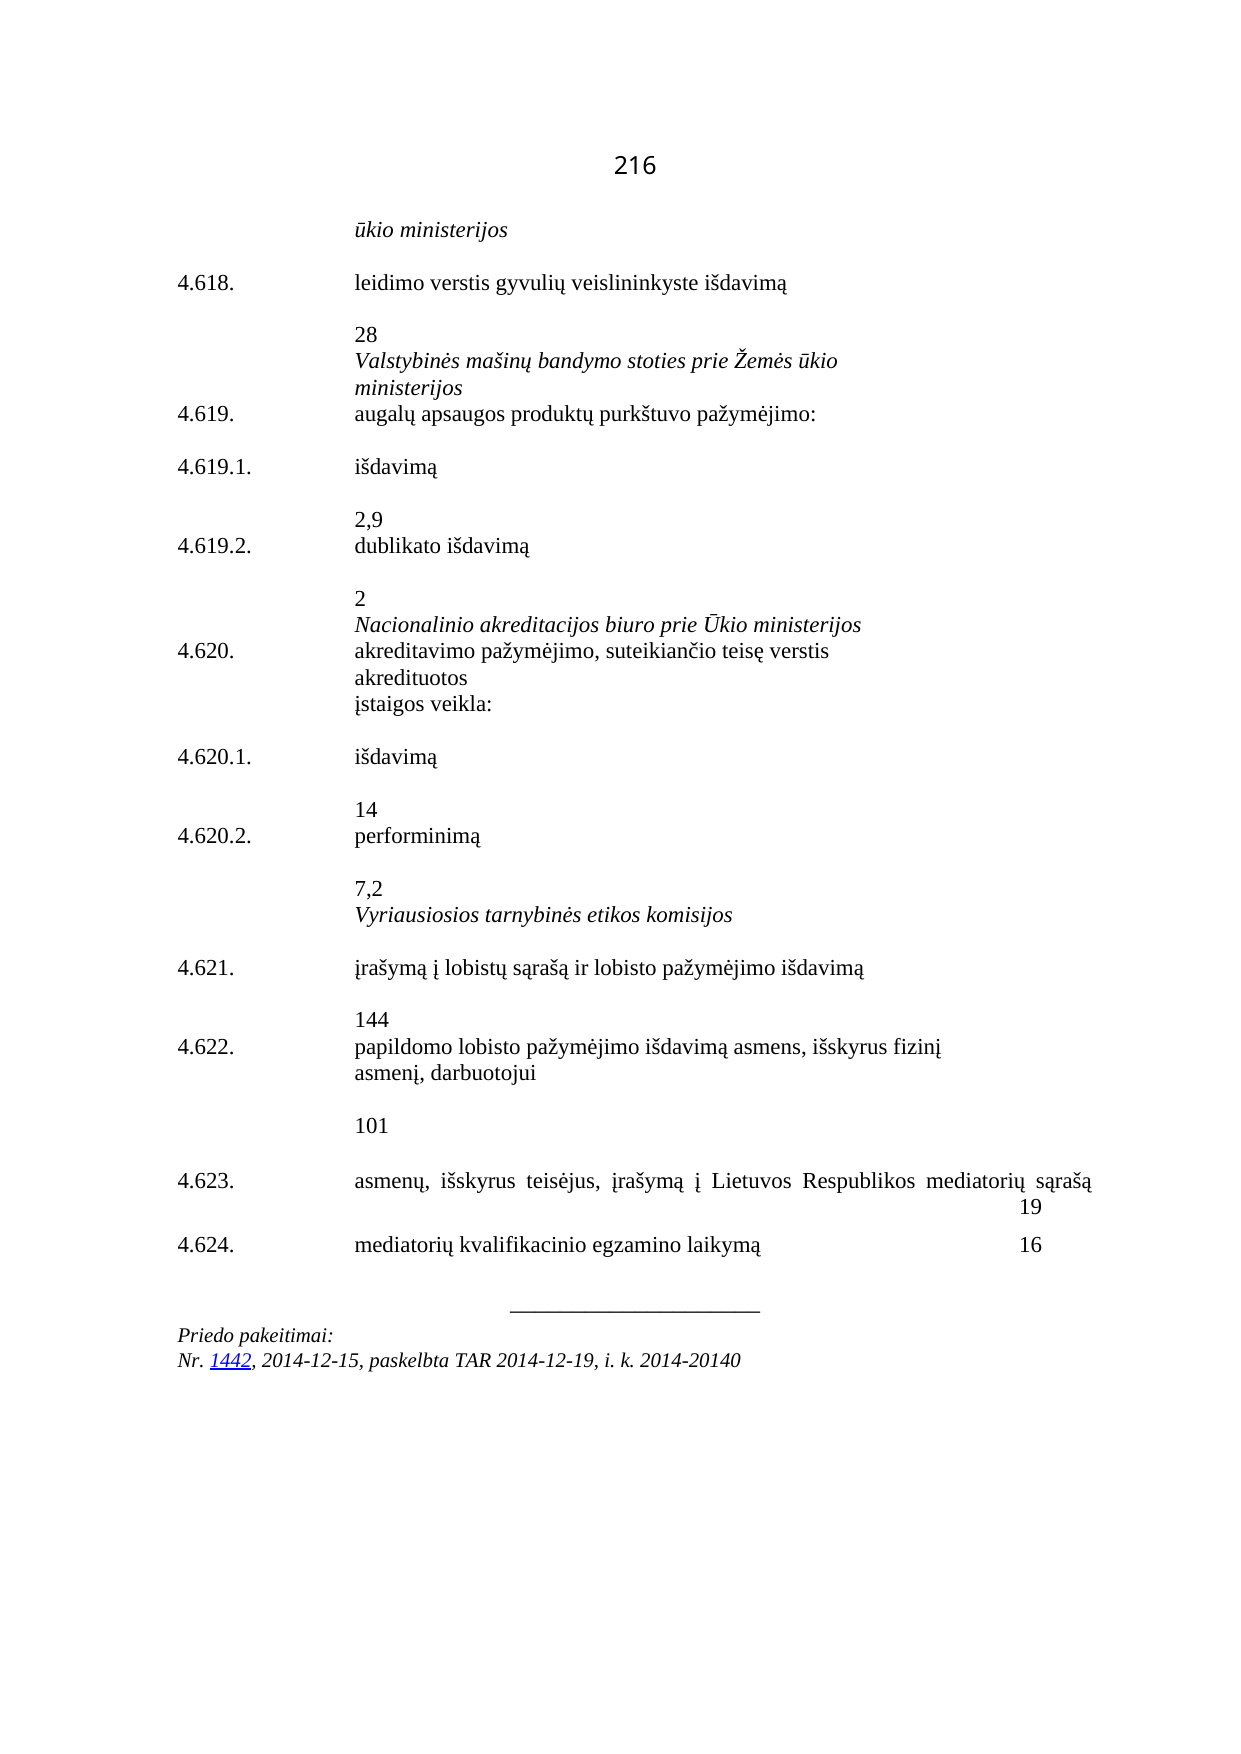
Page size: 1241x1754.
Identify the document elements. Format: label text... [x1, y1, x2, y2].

text 4.621. įrašymą į lobistų sąrašą ir lobisto pažymėjimo išdavimą 144 [177, 954, 945, 1033]
text 4.619.1. išdavimą 2,9 [177, 453, 945, 532]
text –––––––––––––––––––– [177, 1295, 1093, 1323]
text įstaigos veikla: [354, 690, 945, 743]
text Vyriausiosios tarnybinės etikos komisijos [354, 901, 945, 954]
text Valstybinės mašinų bandymo stoties prie Žemės ūkio ministerijos [354, 348, 945, 400]
text 4.619. augalų apsaugos produktų purkštuvo pažymėjimo: [177, 400, 945, 453]
text Priedo pakeitimai: [177, 1323, 1093, 1347]
text 4.619.2. dublikato išdavimą 2 [177, 532, 945, 611]
text Nr. 1442, 2014-12-15, paskelbta TAR 2014-12-19, i. k. 2014-20140 [177, 1347, 1093, 1372]
text Nacionalinio akreditacijos biuro prie Ūkio ministerijos [354, 611, 945, 637]
text 4.620.1. išdavimą 14 [177, 743, 945, 822]
text 4.624. mediatorių kvalifikacinio egzamino laikymą 16 [177, 1220, 1181, 1257]
text 4.620. akreditavimo pažymėjimo, suteikiančio teisę verstis akredituotos [177, 637, 945, 690]
text ūkio ministerijos [354, 216, 945, 268]
text 4.622. papildomo lobisto pažymėjimo išdavimą asmens, išskyrus fizinį [177, 1033, 945, 1059]
text asmenį, darbuotojui 101 [354, 1059, 945, 1138]
text 4.620.2. performinimą 7,2 [177, 822, 945, 901]
text 4.623. asmenų, išskyrus teisėjus, įrašymą į Lietuvos Respublikos mediatorių sąrašą 19 [177, 1167, 1093, 1220]
text 4.618. leidimo verstis gyvulių veislininkyste išdavimą 28 [177, 268, 945, 348]
